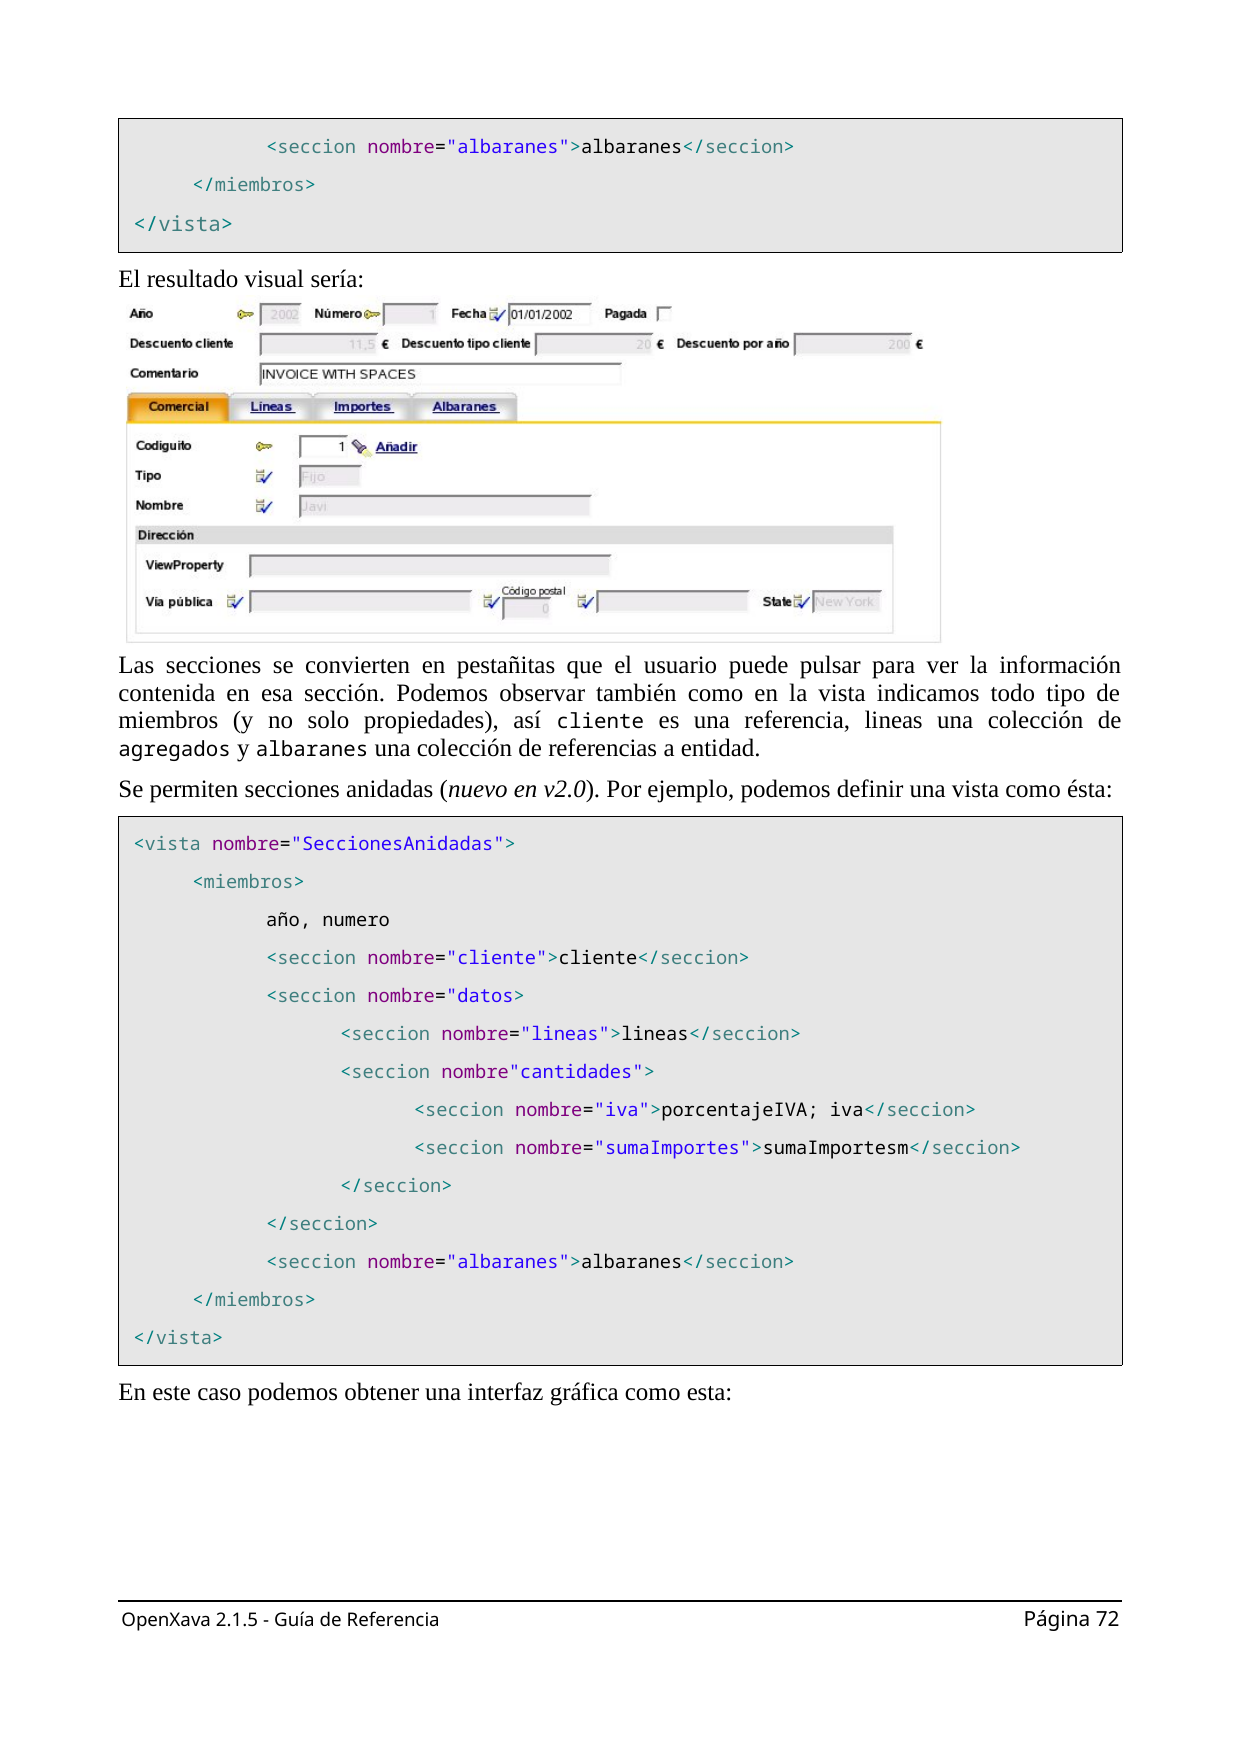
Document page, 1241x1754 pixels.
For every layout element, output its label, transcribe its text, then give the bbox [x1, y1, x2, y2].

text <seccion nombre="datos> [119, 968, 1122, 1006]
text <seccion nombre="sumaImportes">sumaImportesm</seccion> [119, 1120, 1122, 1158]
text </vista> [119, 1310, 1122, 1365]
text <seccion nombre="albaranes">albaranes</seccion> [119, 1234, 1122, 1272]
text El resultado visual sería: [118, 265, 1122, 292]
text En este caso podemos obtener una interfaz gráfica como esta: [118, 1378, 1122, 1405]
text </seccion> [119, 1158, 1122, 1196]
text <seccion nombre="lineas">lineas</seccion> [119, 1006, 1122, 1044]
text <seccion nombre"cantidades"> [119, 1044, 1122, 1082]
text </seccion> [119, 1196, 1122, 1234]
text </miembros> [119, 156, 1122, 194]
text <seccion nombre="albaranes">albaranes</seccion> [119, 119, 1122, 156]
text Las secciones se convierten en pestañitas que el usuario puede pulsar para ver la información contenida en esa sección. Podemos observar también como en la vista indicamos todo tipo de miembros (y no solo propiedades), así cliente es una referencia, lineas una colección de agregados y albaranes una colección de referencias a entidad. [118, 651, 1122, 763]
text <seccion nombre="iva">porcentajeIVA; iva</seccion> [119, 1082, 1122, 1120]
text <miembros> [119, 853, 1122, 892]
text </vista> [119, 194, 1122, 252]
text </miembros> [119, 1272, 1122, 1310]
text año, numero [119, 892, 1122, 929]
text Se permiten secciones anidadas (nuevo en v2.0). Por ejemplo, podemos definir una vista como ésta: [118, 775, 1122, 803]
text <vista nombre="SeccionesAnidadas"> [119, 817, 1122, 853]
text <seccion nombre="cliente">cliente</seccion> [119, 929, 1122, 968]
picture [125, 295, 947, 651]
